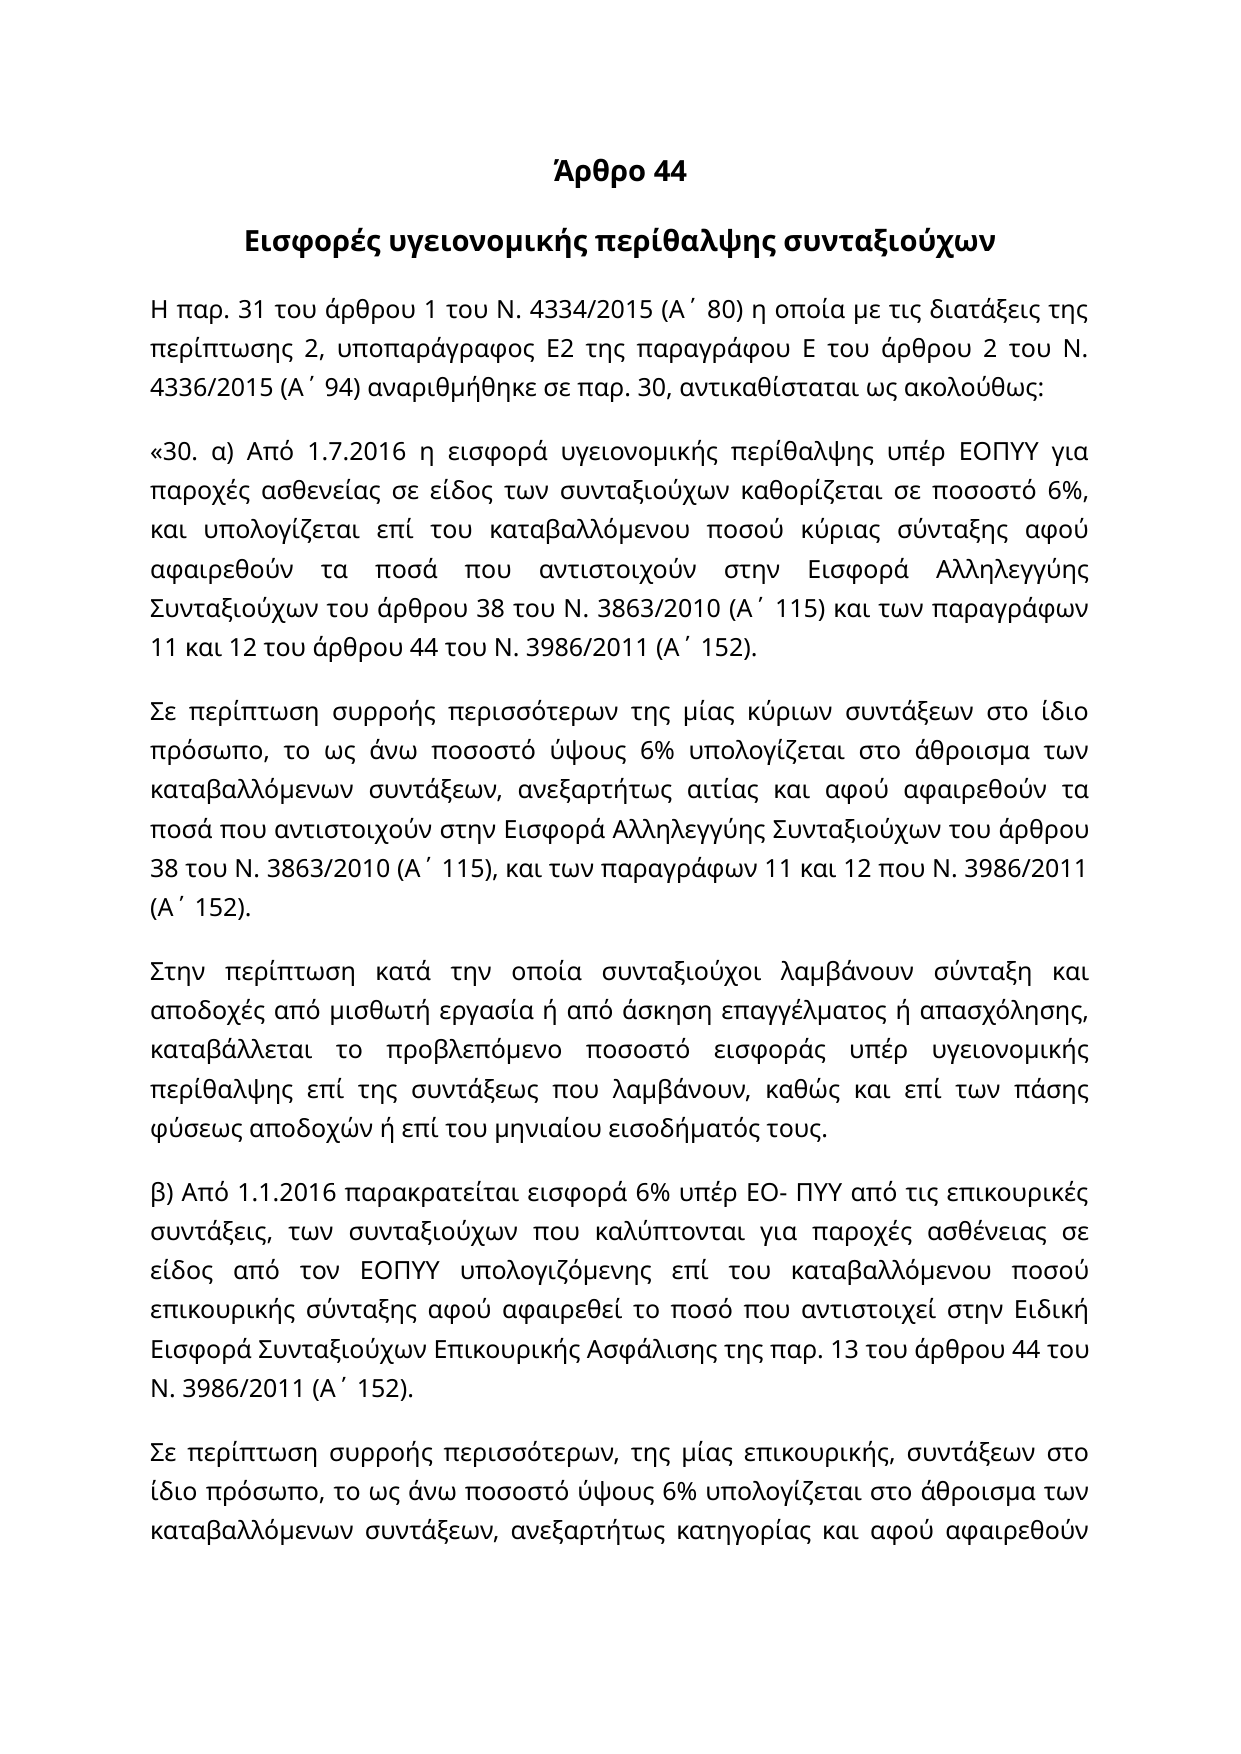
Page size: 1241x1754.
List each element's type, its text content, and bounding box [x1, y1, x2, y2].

text β) Από 1.1.2016 παρακρατείται εισφορά 6% υπέρ ΕΟ- ΠΥΥ από τις επικουρικές συντάξεις, των συνταξιούχων που καλύπτονται για παροχές ασθένειας σε είδος από τον ΕΟΠΥΥ υπολογιζόμενης επί του καταβαλλόμενου ποσού επικουρικής σύνταξης αφού αφαιρεθεί το ποσό που αντιστοιχεί στην Ειδική Εισφορά Συνταξιούχων Επικουρικής Ασφάλισης της παρ. 13 του άρθρου 44 του Ν. 3986/2011 (Α΄ 152). [150, 1174, 1090, 1404]
subtitle Άρθρο 44 [150, 150, 1090, 190]
text «30. α) Από 1.7.2016 η εισφορά υγειονομικής περίθαλψης υπέρ ΕΟΠΥΥ για παροχές ασθενείας σε είδος των συνταξιούχων καθορίζεται σε ποσοστό 6%, και υπολογίζεται επί του καταβαλλόμενου ποσού κύριας σύνταξης αφού αφαιρεθούν τα ποσά που αντιστοιχούν στην Εισφορά Αλληλεγγύης Συνταξιούχων του άρθρου 38 του Ν. 3863/2010 (Α΄ 115) και των παραγράφων 11 και 12 του άρθρου 44 του Ν. 3986/2011 (Α΄ 152). [150, 434, 1090, 664]
text Στην περίπτωση κατά την οποία συνταξιούχοι λαμβάνουν σύνταξη και αποδοχές από μισθωτή εργασία ή από άσκηση επαγγέλματος ή απασχόλησης, καταβάλλεται το προβλεπόμενο ποσοστό εισφοράς υπέρ υγειονομικής περίθαλψης επί της συντάξεως που λαμβάνουν, καθώς και επί των πάσης φύσεως αποδοχών ή επί του μηνιαίου εισοδήματός τους. [150, 954, 1090, 1144]
subtitle Εισφορές υγειονομικής περίθαλψης συνταξιούχων [150, 221, 1090, 260]
text Σε περίπτωση συρροής περισσότερων της μίας κύριων συντάξεων στο ίδιο πρόσωπο, το ως άνω ποσοστό ύψους 6% υπολογίζεται στο άθροισμα των καταβαλλόμενων συντάξεων, ανεξαρτήτως αιτίας και αφού αφαιρεθούν τα ποσά που αντιστοιχούν στην Εισφορά Αλληλεγγύης Συνταξιούχων του άρθρου 38 του Ν. 3863/2010 (Α΄ 115), και των παραγράφων 11 και 12 που Ν. 3986/2011 (Α΄ 152). [150, 694, 1090, 924]
text Σε περίπτωση συρροής περισσότερων, της μίας επικουρικής, συντάξεων στο ίδιο πρόσωπο, το ως άνω ποσοστό ύψους 6% υπολογίζεται στο άθροισμα των καταβαλλόμενων συντάξεων, ανεξαρτήτως κατηγορίας και αφού αφαιρεθούν [150, 1434, 1090, 1547]
text Η παρ. 31 του άρθρου 1 του Ν. 4334/2015 (Α΄ 80) η οποία με τις διατάξεις της περίπτωσης 2, υποπαράγραφος Ε2 της παραγράφου Ε του άρθρου 2 του Ν. 4336/2015 (Α΄ 94) αναριθμήθηκε σε παρ. 30, αντικαθίσταται ως ακολούθως: [150, 291, 1090, 404]
